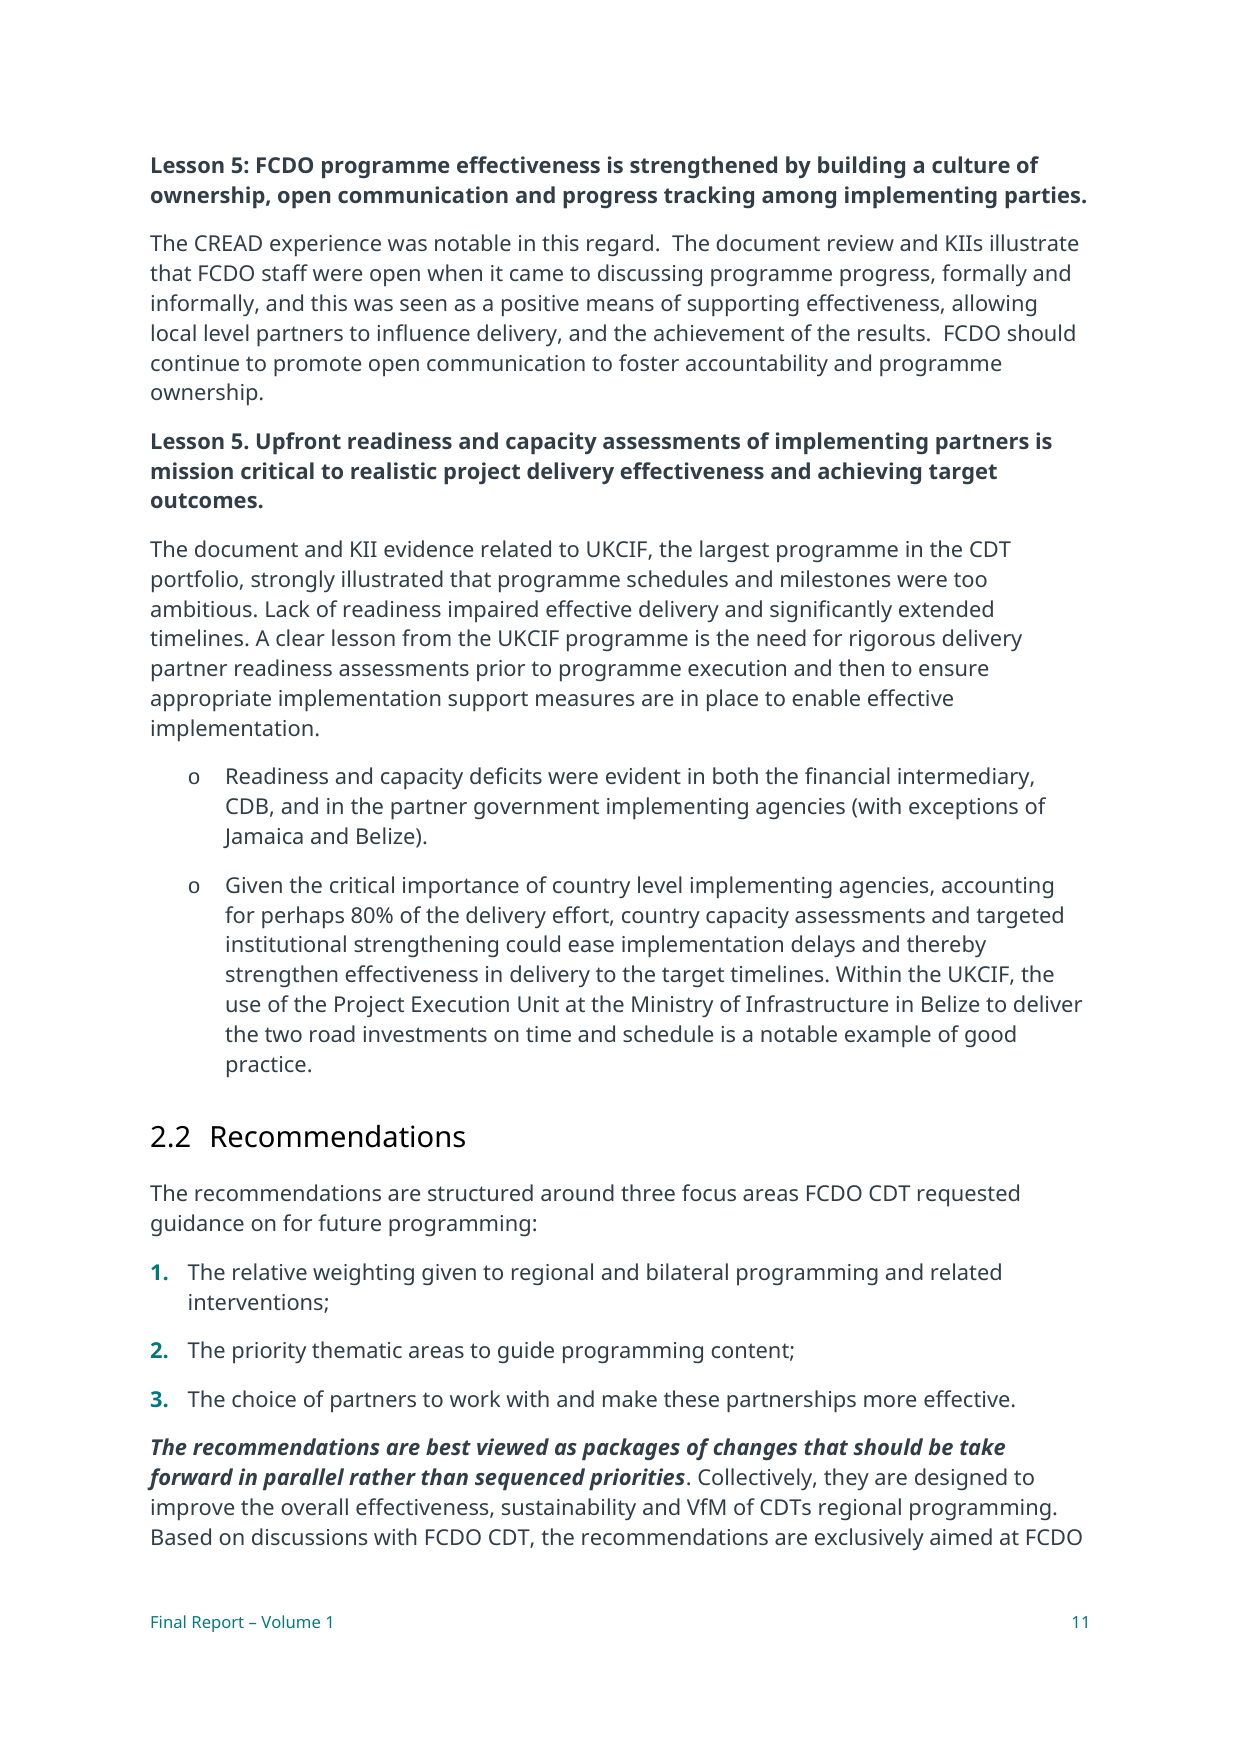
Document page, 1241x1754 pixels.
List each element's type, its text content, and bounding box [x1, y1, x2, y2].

list The relative weighting given to regional and bilateral programming and related interventions; [150, 1257, 1090, 1316]
list The recommendations are best viewed as packages of changes that should be take forward in parallel rather than sequenced priorities. Collectively, they are designed to improve the overall effectiveness, sustainability and VfM of CDTs regional programming. Based on discussions with FCDO CDT, the recommendations are exclusively aimed at FCDO [150, 1432, 1090, 1551]
text Lesson 5. Upfront readiness and capacity assessments of implementing partners is mission critical to realistic project delivery effectiveness and achieving target outcomes. [150, 426, 1090, 515]
text The CREAD experience was notable in this regard. The document review and KIIs illustrate that FCDO staff were open when it came to discussing programme progress, formally and informally, and this was seen as a positive means of supporting effectiveness, allowing local level partners to influence delivery, and the achievement of the results. FCDO should continue to promote open communication to foster accountability and programme ownership. [150, 228, 1090, 407]
list The choice of partners to work with and make these partnerships more effective. [150, 1384, 1090, 1413]
list Given the critical importance of country level implementing agencies, accounting for perhaps 80% of the delivery effort, country capacity assessments and targeted institutional strengthening could ease implementation delays and thereby strengthen effectiveness in delivery to the target timelines. Within the UKCIF, the use of the Project Execution Unit at the Ministry of Infrastructure in Belize to deliver the two road investments on time and schedule is a notable example of good practice. [187, 869, 1090, 1078]
subtitle Recommendations [150, 1116, 1090, 1156]
text The document and KII evidence related to UKCIF, the largest programme in the CDT portfolio, strongly illustrated that programme schedules and milestones were too ambitious. Lack of readiness impaired effective delivery and significantly extended timelines. A clear lesson from the UKCIF programme is the need for rigorous delivery partner readiness assessments prior to programme execution and then to ensure appropriate implementation support measures are in place to enable effective implementation. [150, 534, 1090, 742]
text Lesson 5: FCDO programme effectiveness is strengthened by building a culture of ownership, open communication and progress tracking among implementing parties. [150, 150, 1090, 209]
list The priority thematic areas to guide programming content; [150, 1335, 1090, 1365]
list Readiness and capacity deficits were evident in both the financial intermediary, CDB, and in the partner government implementing agencies (with exceptions of Jamaica and Belize). [187, 761, 1090, 851]
text The recommendations are structured around three focus areas FCDO CDT requested guidance on for future programming: [150, 1178, 1090, 1238]
